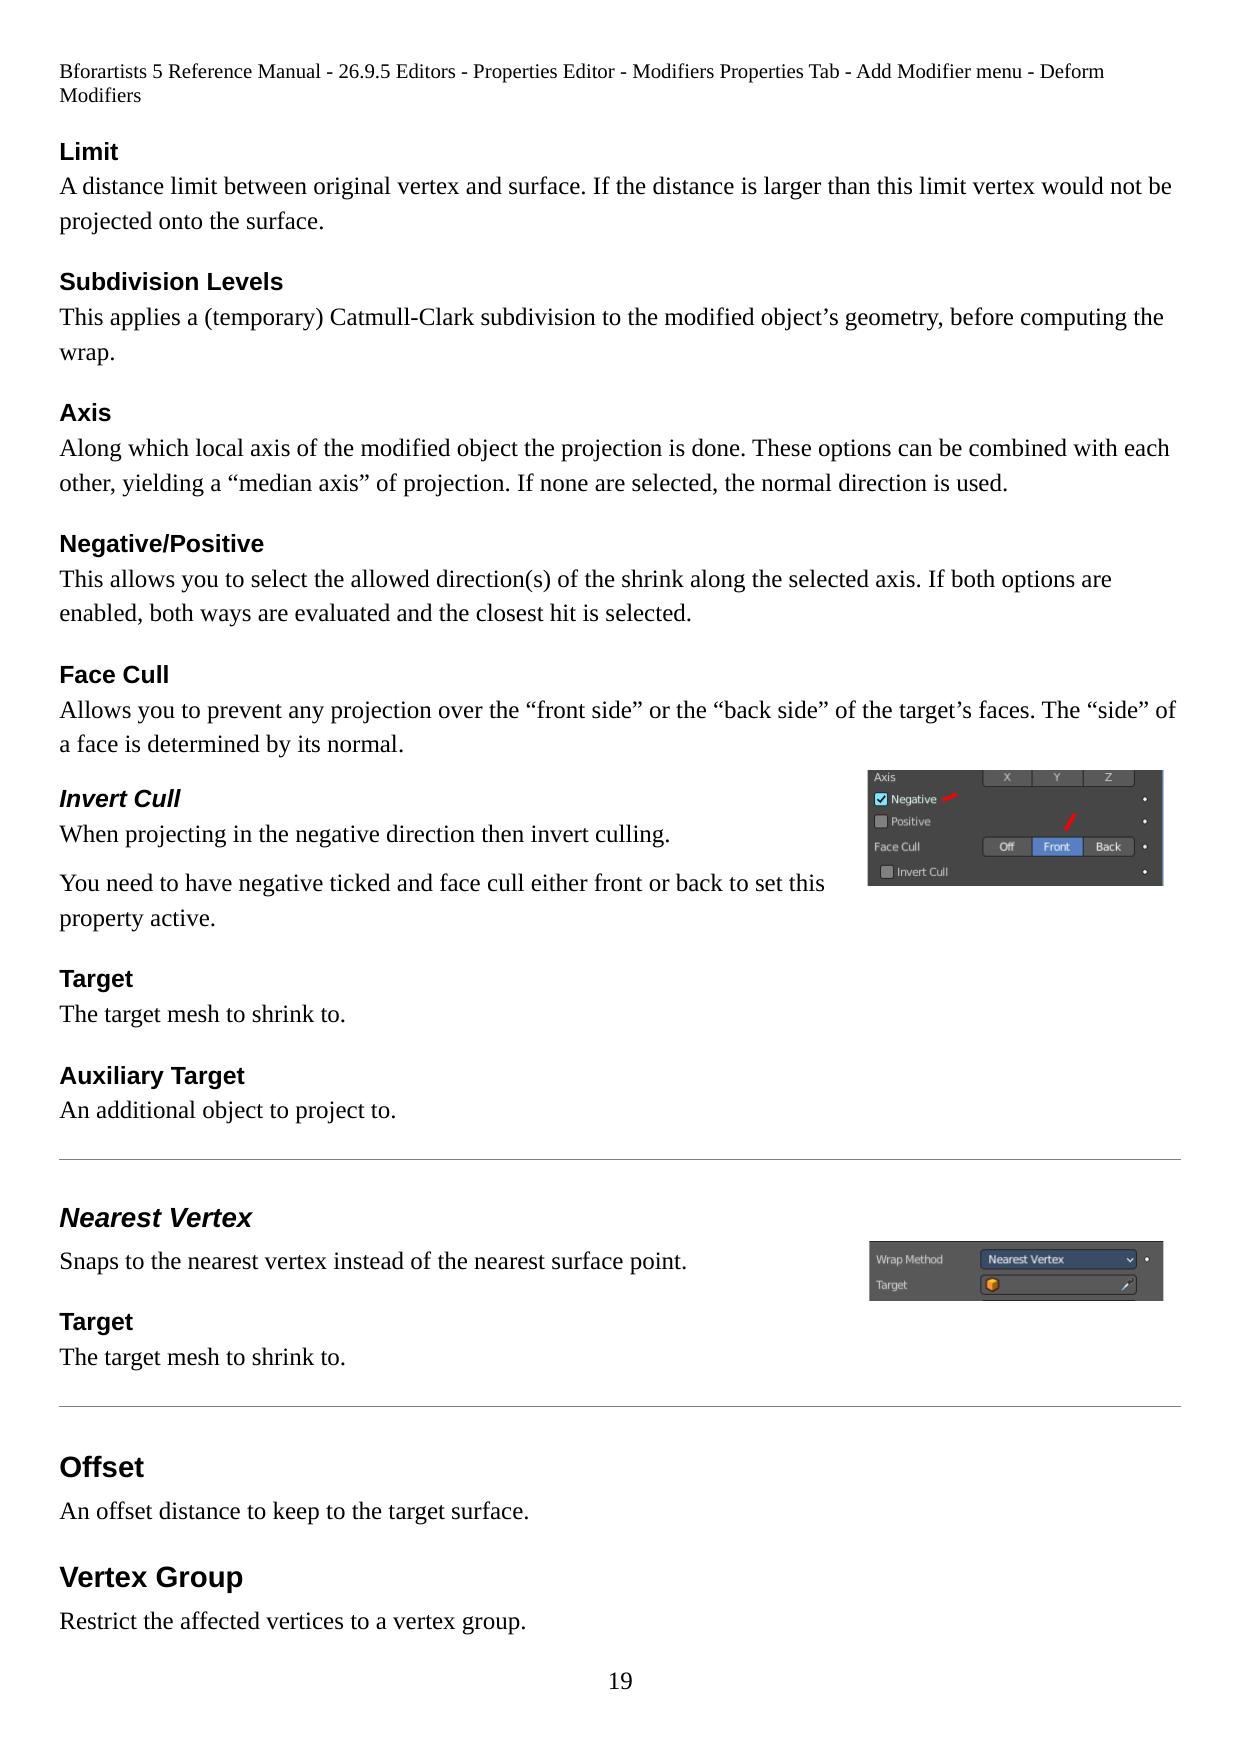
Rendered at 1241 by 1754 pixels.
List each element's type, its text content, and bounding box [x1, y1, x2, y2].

text When projecting in the negative direction then invert culling. [59, 819, 867, 848]
subtitle Invert Cull [59, 784, 867, 813]
text An offset distance to keep to the target surface. [59, 1496, 1181, 1525]
text An additional object to project to. [59, 1096, 1181, 1124]
text The target mesh to shrink to. [59, 999, 1181, 1028]
subtitle Limit [59, 137, 1181, 165]
subtitle Target [59, 1307, 1181, 1336]
picture [869, 1241, 1164, 1301]
text This allows you to select the allowed direction(s) of the shrink along the selected axis. If both options are enabled, both ways are evaluated and the closest hit is selected. [59, 564, 1181, 627]
text A distance limit between original vertex and surface. If the distance is larger than this limit vertex would not be projected onto the surface. [59, 171, 1181, 235]
text Allows you to prevent any projection over the “front side” or the “back side” of the target’s faces. The “side” of a face is determined by its normal. [59, 695, 1181, 758]
subtitle Face Cull [59, 660, 1181, 688]
text The target mesh to shrink to. [59, 1342, 1181, 1371]
subtitle Nearest Vertex [59, 1201, 1181, 1233]
subtitle Subdivision Levels [59, 267, 1181, 296]
picture [867, 770, 1164, 886]
subtitle Vertex Group [59, 1560, 1181, 1593]
text Snaps to the nearest vertex instead of the nearest surface point. [59, 1246, 869, 1274]
text Along which local axis of the modified object the projection is done. These options can be combined with each other, yielding a “median axis” of projection. If none are selected, the normal direction is used. [59, 433, 1181, 496]
subtitle Negative/Positive [59, 529, 1181, 558]
text This applies a (temporary) Catmull-Clark subdivision to the modified object’s geometry, before computing the wrap. [59, 302, 1181, 366]
subtitle [1164, 784, 1181, 813]
subtitle Auxiliary Target [59, 1061, 1181, 1089]
subtitle Offset [59, 1450, 1181, 1484]
text Restrict the affected vertices to a vertex group. [59, 1606, 1181, 1635]
text You need to have negative ticked and face cull either front or back to set this property active. [59, 868, 1181, 932]
subtitle Target [59, 964, 1181, 993]
subtitle Axis [59, 398, 1181, 427]
